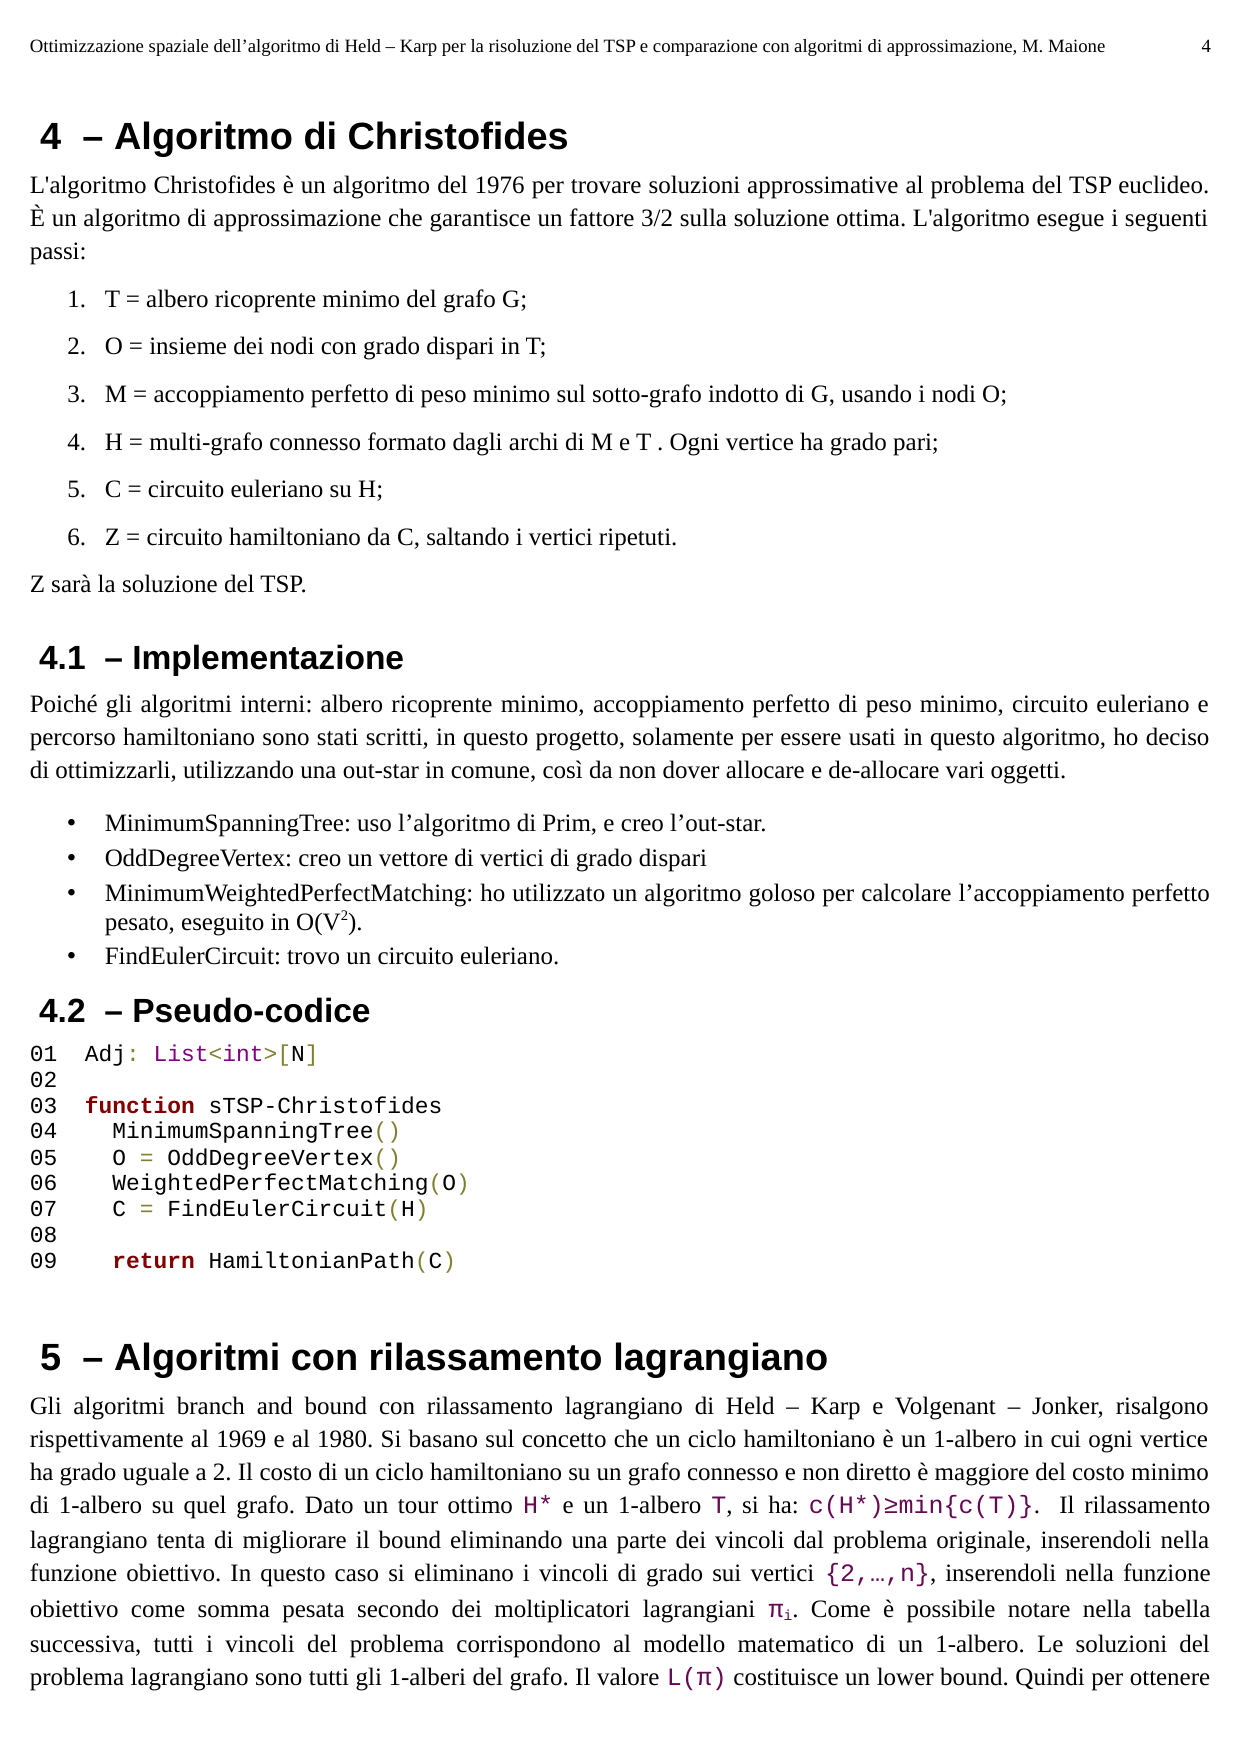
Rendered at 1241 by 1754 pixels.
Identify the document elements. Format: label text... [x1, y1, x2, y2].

text 03 function sTSP-Christofides [29, 1094, 1211, 1120]
subtitle Algoritmo di Christofides [29, 114, 1211, 158]
text 04 MinimumSpanningTree() [29, 1120, 1211, 1146]
list O = insieme dei nodi con grado dispari in T; [67, 331, 1211, 360]
list FindEulerCircuit: trovo un circuito euleriano. [67, 941, 1211, 970]
text Poiché gli algoritmi interni: albero ricoprente minimo, accoppiamento perfetto di peso minimo, circuito euleriano e percorso hamiltoniano sono stati scritti, in questo progetto, solamente per essere usati in questo algoritmo, ho deciso di ottimizzarli, utilizzando una out-star in comune, così da non dover allocare e de-allocare vari oggetti. [29, 689, 1211, 784]
text 08 [29, 1224, 1211, 1249]
text 05 O = OddDegreeVertex() [29, 1146, 1211, 1172]
list OddDegreeVertex: creo un vettore di vertici di grado dispari [67, 843, 1211, 872]
text 01 Adj: List<int>[N] [29, 1042, 1211, 1068]
subtitle Implementazione [29, 638, 1211, 676]
text L'algoritmo Christofides è un algoritmo del 1976 per trovare soluzioni approssimative al problema del TSP euclideo. È un algoritmo di approssimazione che garantisce un fattore 3/2 sulla soluzione ottima. L'algoritmo esegue i seguenti passi: [29, 170, 1211, 265]
list Z = circuito hamiltoniano da C, saltando i vertici ripetuti. [67, 522, 1211, 551]
subtitle Pseudo-codice [29, 991, 1211, 1029]
list MinimumSpanningTree: uso l’algoritmo di Prim, e creo l’out-star. [67, 808, 1211, 837]
subtitle Algoritmi con rilassamento lagrangiano [29, 1335, 1211, 1379]
text 06 WeightedPerfectMatching(O) [29, 1172, 1211, 1198]
list H = multi-grafo connesso formato dagli archi di M e T . Ogni vertice ha grado pari; [67, 427, 1211, 455]
list T = albero ricoprente minimo del grafo G; [67, 284, 1211, 312]
list MinimumWeightedPerfectMatching: ho utilizzato un algoritmo goloso per calcolare l’accoppiamento perfetto pesato, eseguito in O(V2). [67, 878, 1211, 935]
text 07 C = FindEulerCircuit(H) [29, 1198, 1211, 1224]
text Z sarà la soluzione del TSP. [29, 569, 1211, 598]
text 09 return HamiltonianPath(C) [29, 1249, 1211, 1276]
list M = accoppiamento perfetto di peso minimo sul sotto-grafo indotto di G, usando i nodi O; [67, 379, 1211, 408]
text Gli algoritmi branch and bound con rilassamento lagrangiano di Held – Karp e Volgenant – Jonker, risalgono rispettivamente al 1969 e al 1980. Si basano sul concetto che un ciclo hamiltoniano è un 1-albero in cui ogni vertice ha grado uguale a 2. Il costo di un ciclo hamiltoniano su un grafo connesso e non diretto è maggiore del costo minimo di 1-albero su quel grafo. Dato un tour ottimo H* e un 1-albero T, si ha: c(H*)≥min{c(T)}. Il rilassamento lagrangiano tenta di migliorare il bound eliminando una parte dei vincoli dal problema originale, inserendoli nella funzione obiettivo. In questo caso si eliminano i vincoli di grado sui vertici {2,…,n}, inserendoli nella funzione obiettivo come somma pesata secondo dei moltiplicatori lagrangiani πi. Come è possibile notare nella tabella successiva, tutti i vincoli del problema corrispondono al modello matematico di un 1-albero. Le soluzioni del problema lagrangiano sono tutti gli 1-alberi del grafo. Il valore L(π) costituisce un lower bound. Quindi per ottenere [29, 1391, 1211, 1693]
list C = circuito euleriano su H; [67, 474, 1211, 503]
text 02 [29, 1068, 1211, 1094]
